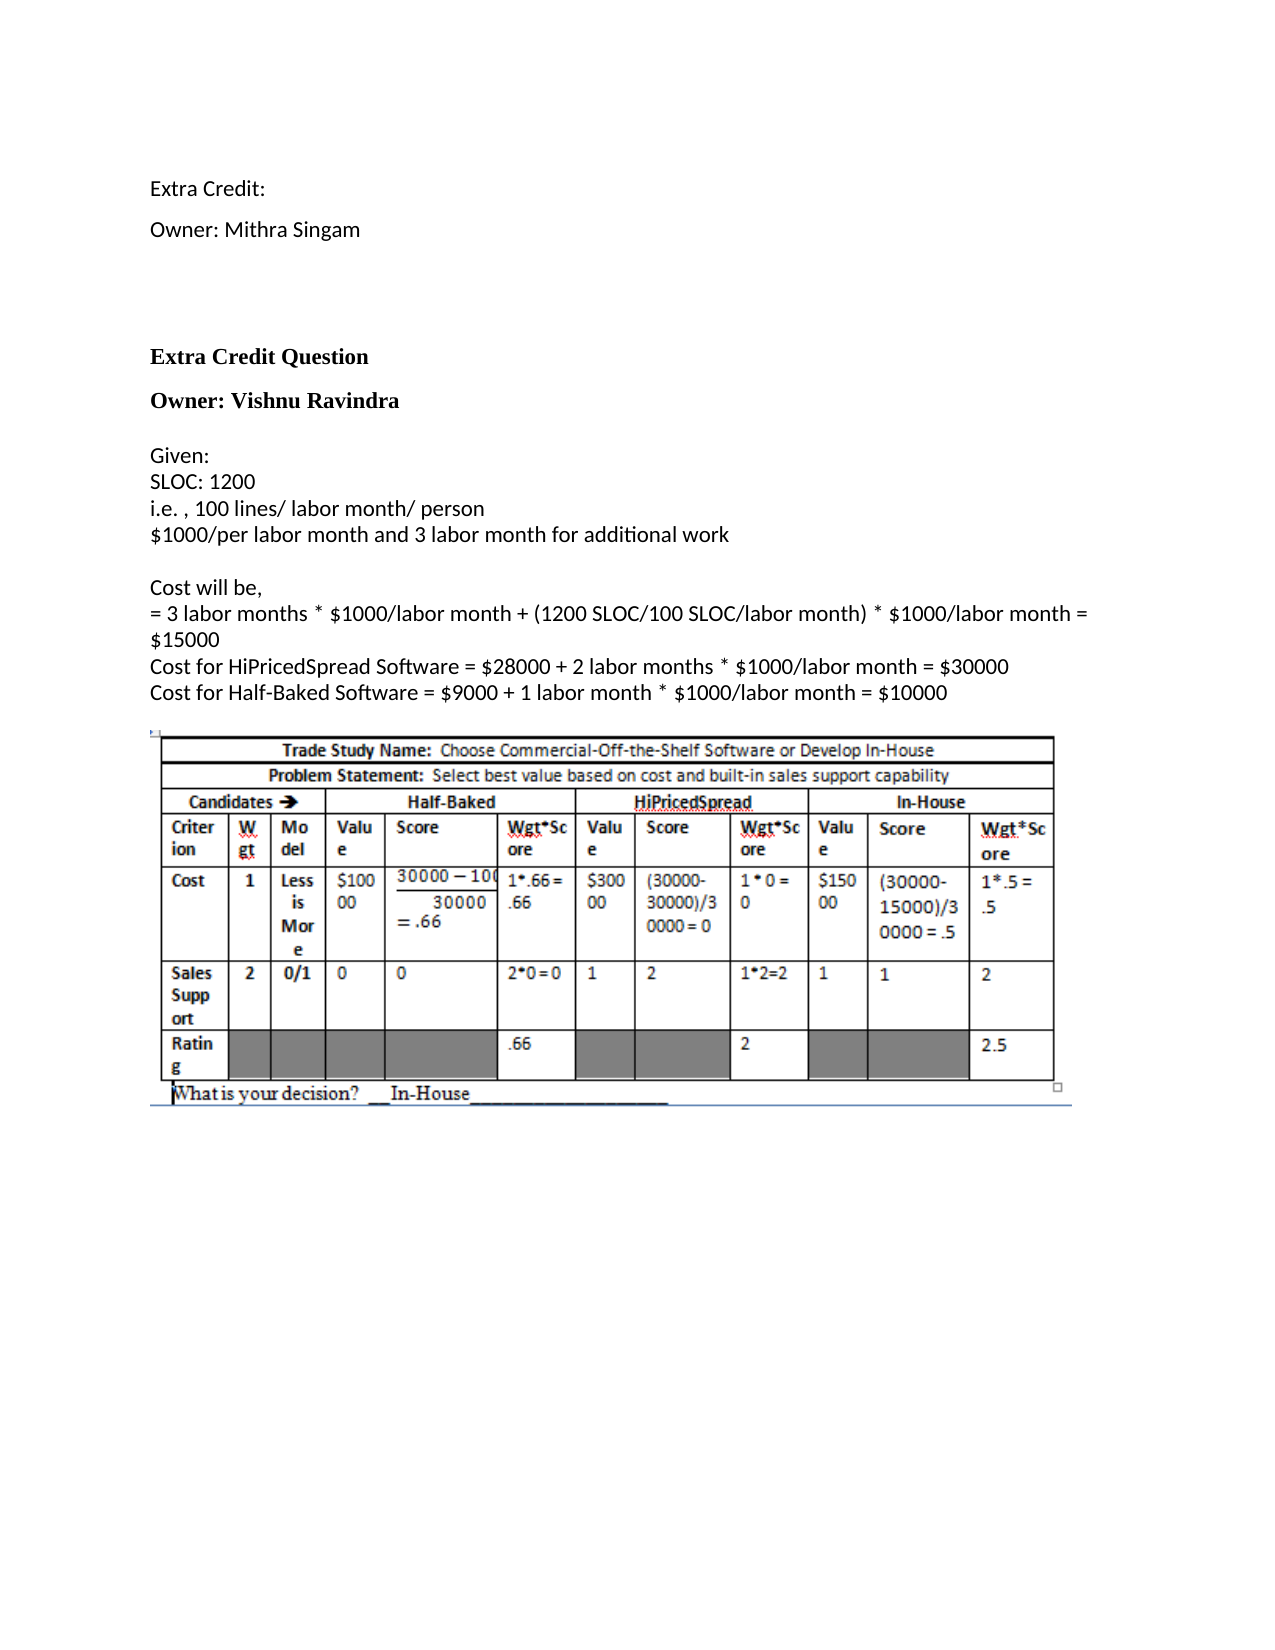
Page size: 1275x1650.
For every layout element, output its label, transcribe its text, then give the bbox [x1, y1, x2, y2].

picture [150, 730, 1072, 1108]
text Cost will be, [150, 578, 1125, 601]
text = 3 labor months * $1000/labor month + (1200 SLOC/100 SLOC/labor month) * $1000/labor month = $15000 [150, 604, 1125, 654]
text Extra Credit Question [150, 344, 1125, 369]
text Cost for HiPricedSpread Software = $28000 + 2 labor months * $1000/labor month = $30000 [150, 657, 1125, 680]
text i.e. , 100 lines/ labor month/ person [150, 499, 1125, 522]
text Given: [150, 446, 1125, 469]
text $1000/per labor month and 3 labor month for additional work [150, 525, 1125, 548]
text Cost for Half-Baked Software = $9000 + 1 labor month * $1000/labor month = $10000 [150, 683, 1125, 706]
text Extra Credit: [150, 179, 1125, 202]
text SLOC: 1200 [150, 473, 1125, 496]
text Owner: Mithra Singam [150, 221, 1125, 243]
text Owner: Vishnu Ravindra [150, 388, 1125, 413]
